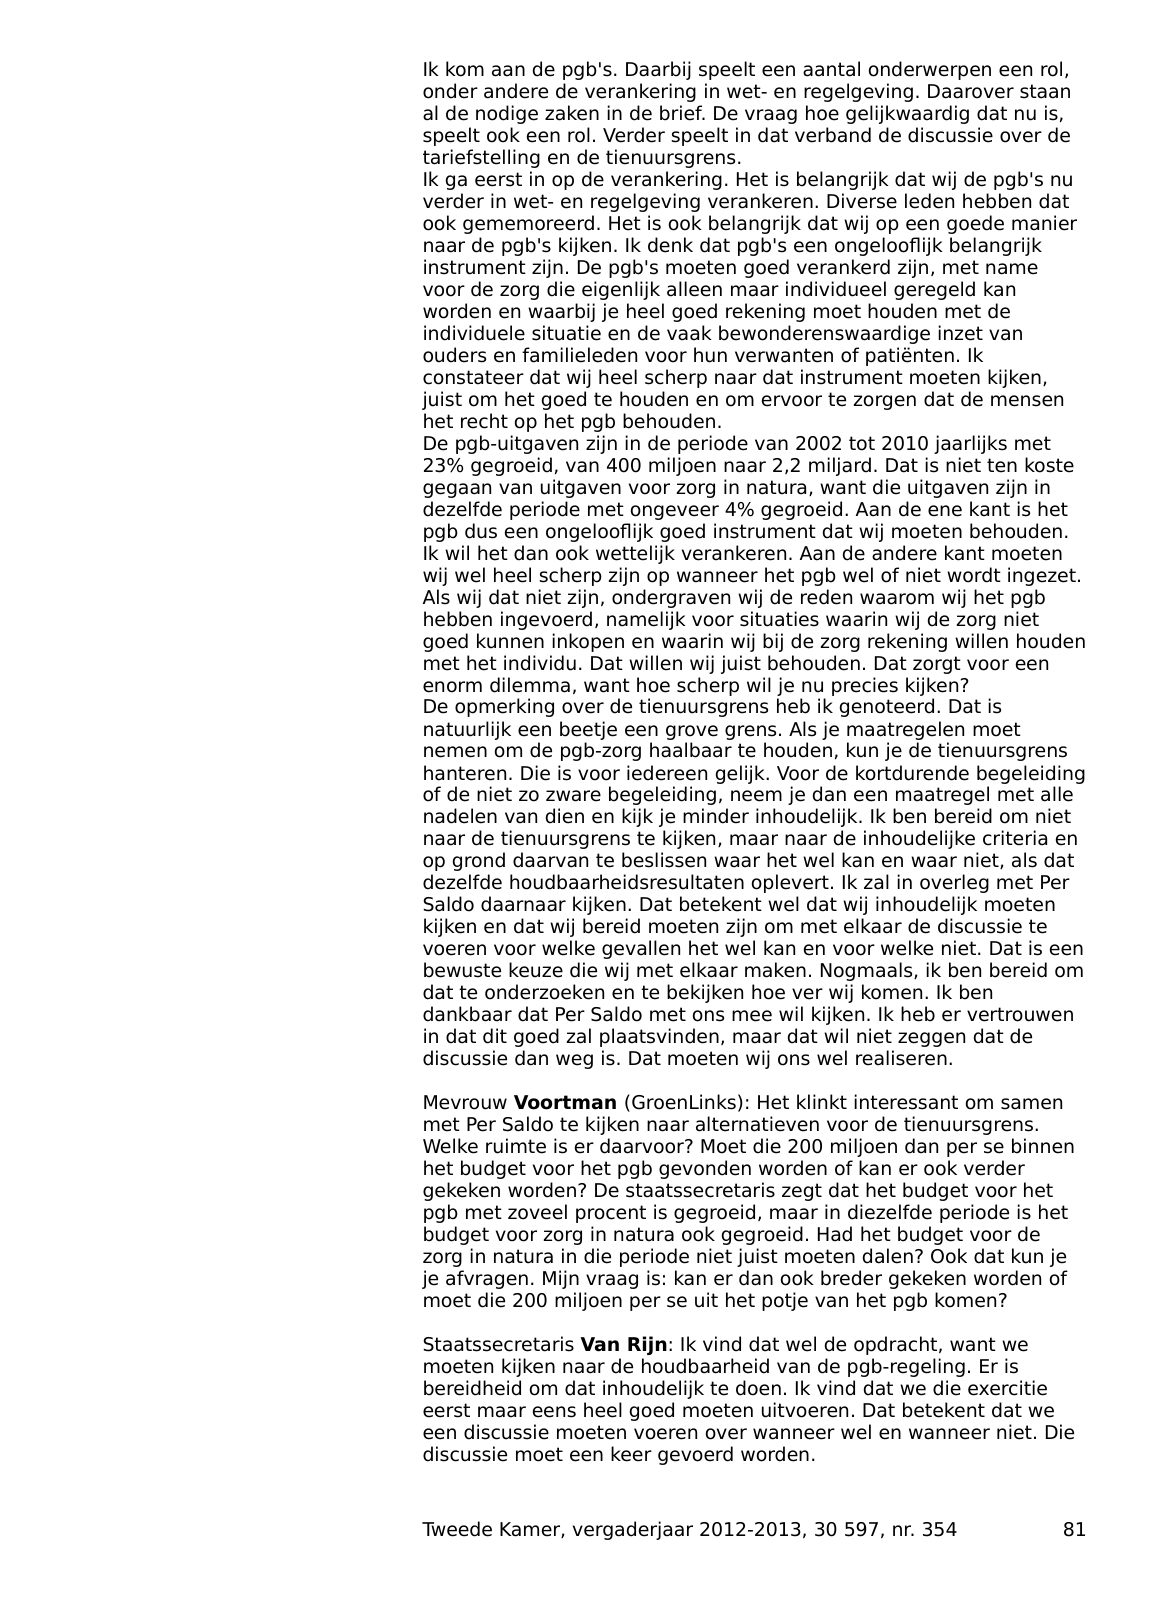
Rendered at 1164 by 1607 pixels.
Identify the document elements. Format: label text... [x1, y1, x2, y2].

text Ik kom aan de pgb's. Daarbij speelt een aantal onderwerpen een rol, onder andere de verankering in wet- en regelgeving. Daarover staan al de nodige zaken in de brief. De vraag hoe gelijkwaardig dat nu is, speelt ook een rol. Verder speelt in dat verband de discussie over de tariefstelling en de tienuursgrens. [422, 59, 1087, 169]
text Mevrouw Voortman (GroenLinks): Het klinkt interessant om samen met Per Saldo te kijken naar alternatieven voor de tienuursgrens. Welke ruimte is er daarvoor? Moet die 200 miljoen dan per se binnen het budget voor het pgb gevonden worden of kan er ook verder gekeken worden? De staatssecretaris zegt dat het budget voor het pgb met zoveel procent is gegroeid, maar in diezelfde periode is het budget voor zorg in natura ook gegroeid. Had het budget voor de zorg in natura in die periode niet juist moeten dalen? Ook dat kun je je afvragen. Mijn vraag is: kan er dan ook breder gekeken worden of moet die 200 miljoen per se uit het potje van het pgb komen? [422, 1092, 1087, 1312]
text Staatssecretaris Van Rijn: Ik vind dat wel de opdracht, want we moeten kijken naar de houdbaarheid van de pgb-regeling. Er is bereidheid om dat inhoudelijk te doen. Ik vind dat we die exercitie eerst maar eens heel goed moeten uitvoeren. Dat betekent dat we een discussie moeten voeren over wanneer wel en wanneer niet. Die discussie moet een keer gevoerd worden. [422, 1334, 1087, 1466]
text De opmerking over de tienuursgrens heb ik genoteerd. Dat is natuurlijk een beetje een grove grens. Als je maatregelen moet nemen om de pgb-zorg haalbaar te houden, kun je de tienuursgrens hanteren. Die is voor iedereen gelijk. Voor de kortdurende begeleiding of de niet zo zware begeleiding, neem je dan een maatregel met alle nadelen van dien en kijk je minder inhoudelijk. Ik ben bereid om niet naar de tienuursgrens te kijken, maar naar de inhoudelijke criteria en op grond daarvan te beslissen waar het wel kan en waar niet, als dat dezelfde houdbaarheidsresultaten oplevert. Ik zal in overleg met Per Saldo daarnaar kijken. Dat betekent wel dat wij inhoudelijk moeten kijken en dat wij bereid moeten zijn om met elkaar de discussie te voeren voor welke gevallen het wel kan en voor welke niet. Dat is een bewuste keuze die wij met elkaar maken. Nogmaals, ik ben bereid om dat te onderzoeken en te bekijken hoe ver wij komen. Ik ben dankbaar dat Per Saldo met ons mee wil kijken. Ik heb er vertrouwen in dat dit goed zal plaatsvinden, maar dat wil niet zeggen dat de discussie dan weg is. Dat moeten wij ons wel realiseren. [422, 696, 1087, 1070]
text De pgb-uitgaven zijn in de periode van 2002 tot 2010 jaarlijks met 23% gegroeid, van 400 miljoen naar 2,2 miljard. Dat is niet ten koste gegaan van uitgaven voor zorg in natura, want die uitgaven zijn in dezelfde periode met ongeveer 4% gegroeid. Aan de ene kant is het pgb dus een ongelooflijk goed instrument dat wij moeten behouden. Ik wil het dan ook wettelijk verankeren. Aan de andere kant moeten wij wel heel scherp zijn op wanneer het pgb wel of niet wordt ingezet. Als wij dat niet zijn, ondergraven wij de reden waarom wij het pgb hebben ingevoerd, namelijk voor situaties waarin wij de zorg niet goed kunnen inkopen en waarin wij bij de zorg rekening willen houden met het individu. Dat willen wij juist behouden. Dat zorgt voor een enorm dilemma, want hoe scherp wil je nu precies kijken? [422, 433, 1087, 696]
text Ik ga eerst in op de verankering. Het is belangrijk dat wij de pgb's nu verder in wet- en regelgeving verankeren. Diverse leden hebben dat ook gememoreerd. Het is ook belangrijk dat wij op een goede manier naar de pgb's kijken. Ik denk dat pgb's een ongelooflijk belangrijk instrument zijn. De pgb's moeten goed verankerd zijn, met name voor de zorg die eigenlijk alleen maar individueel geregeld kan worden en waarbij je heel goed rekening moet houden met de individuele situatie en de vaak bewonderenswaardige inzet van ouders en familieleden voor hun verwanten of patiënten. Ik constateer dat wij heel scherp naar dat instrument moeten kijken, juist om het goed te houden en om ervoor te zorgen dat de mensen het recht op het pgb behouden. [422, 169, 1087, 433]
